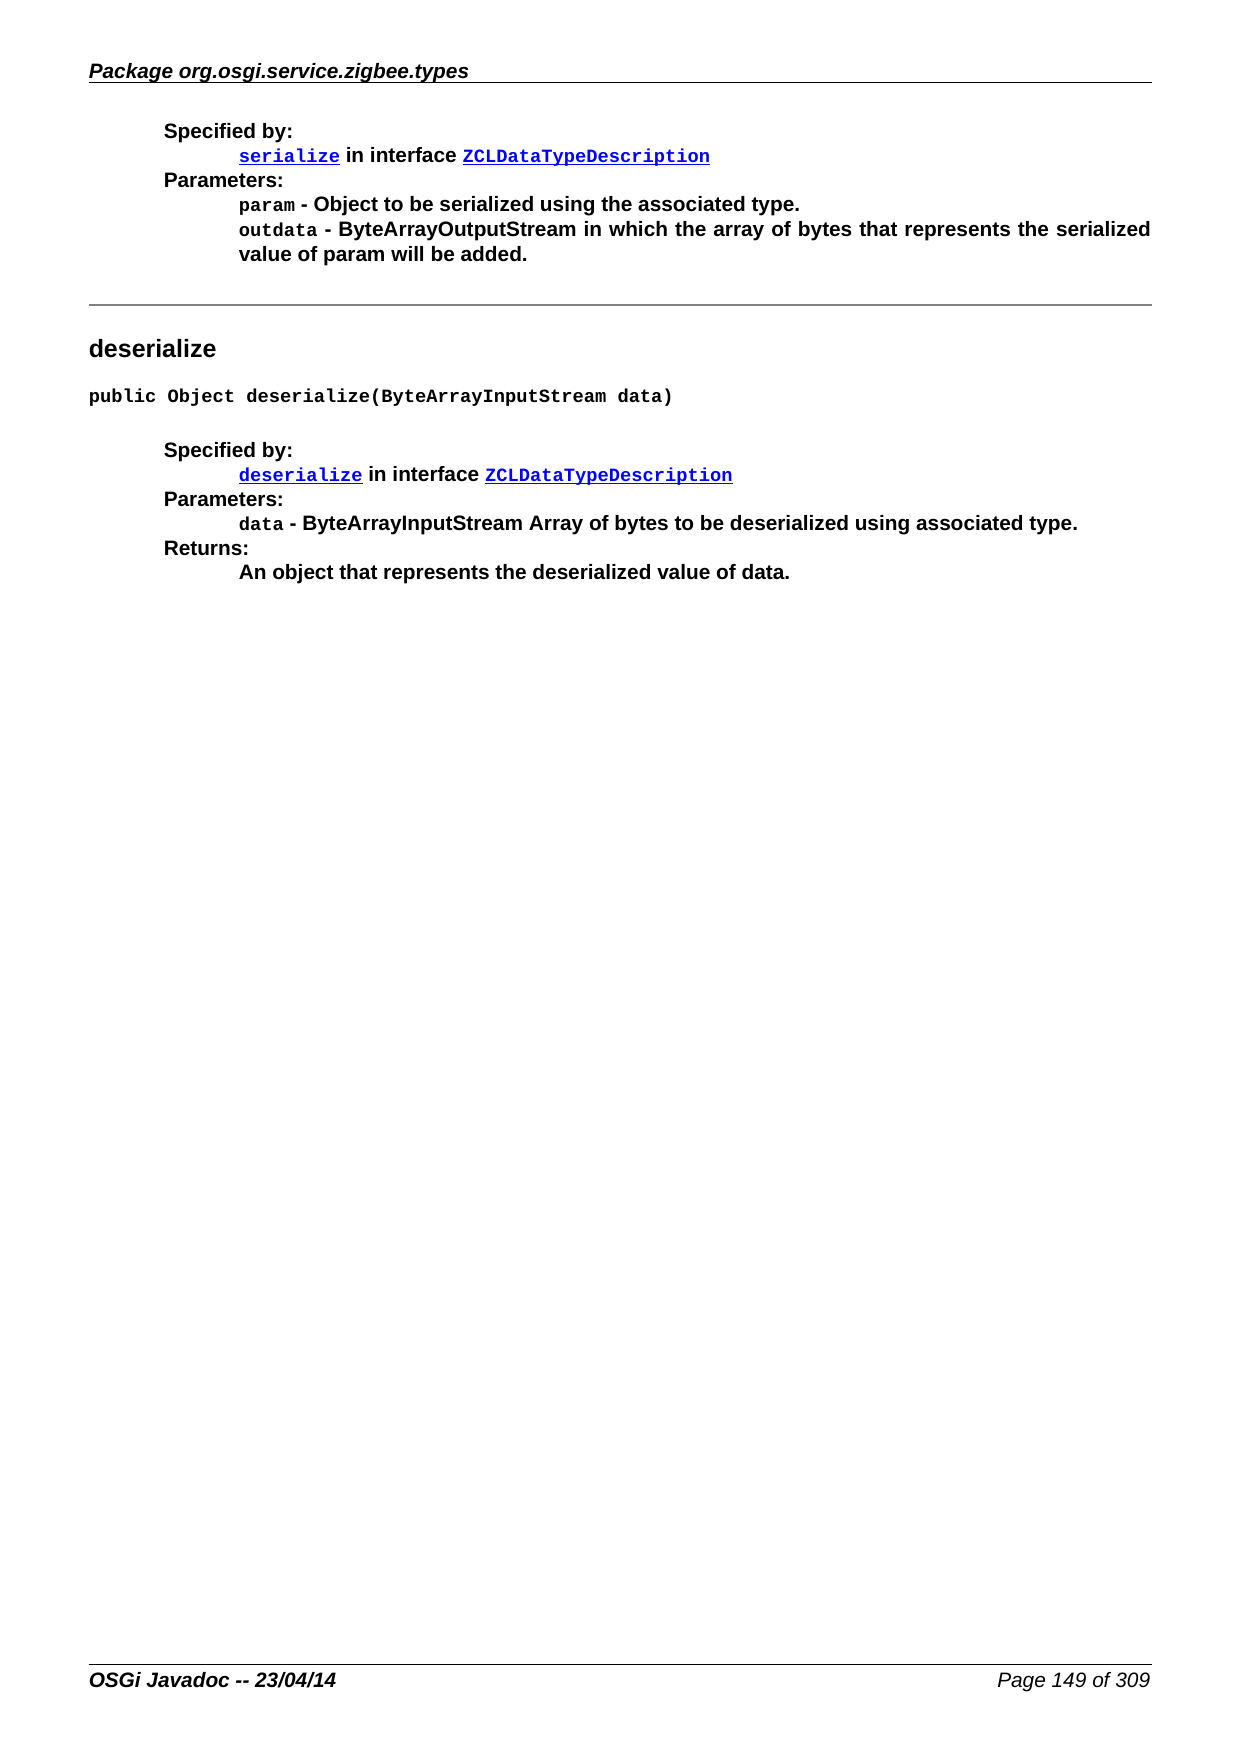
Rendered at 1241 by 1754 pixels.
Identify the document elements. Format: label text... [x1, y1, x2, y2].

text public Object deserialize(ByteArrayInputStream data) [88, 387, 1152, 408]
text serialize in interface ZCLDataTypeDescription [238, 142, 1152, 168]
text Parameters: [163, 487, 1152, 511]
text An object that represents the deserialized value of data. [238, 560, 1152, 584]
subtitle deserialize [88, 334, 1152, 363]
text param - Object to be serialized using the associated type. [238, 192, 1152, 217]
text deserialize in interface ZCLDataTypeDescription [238, 461, 1152, 487]
text Specified by: [163, 118, 1152, 142]
text Specified by: [163, 437, 1152, 461]
text Returns: [163, 536, 1152, 560]
text outdata - ByteArrayOutputStream in which the array of bytes that represents the serialized value of param will be added. [238, 217, 1152, 266]
text data - ByteArrayInputStream Array of bytes to be deserialized using associated type. [238, 511, 1152, 536]
text Parameters: [163, 168, 1152, 192]
